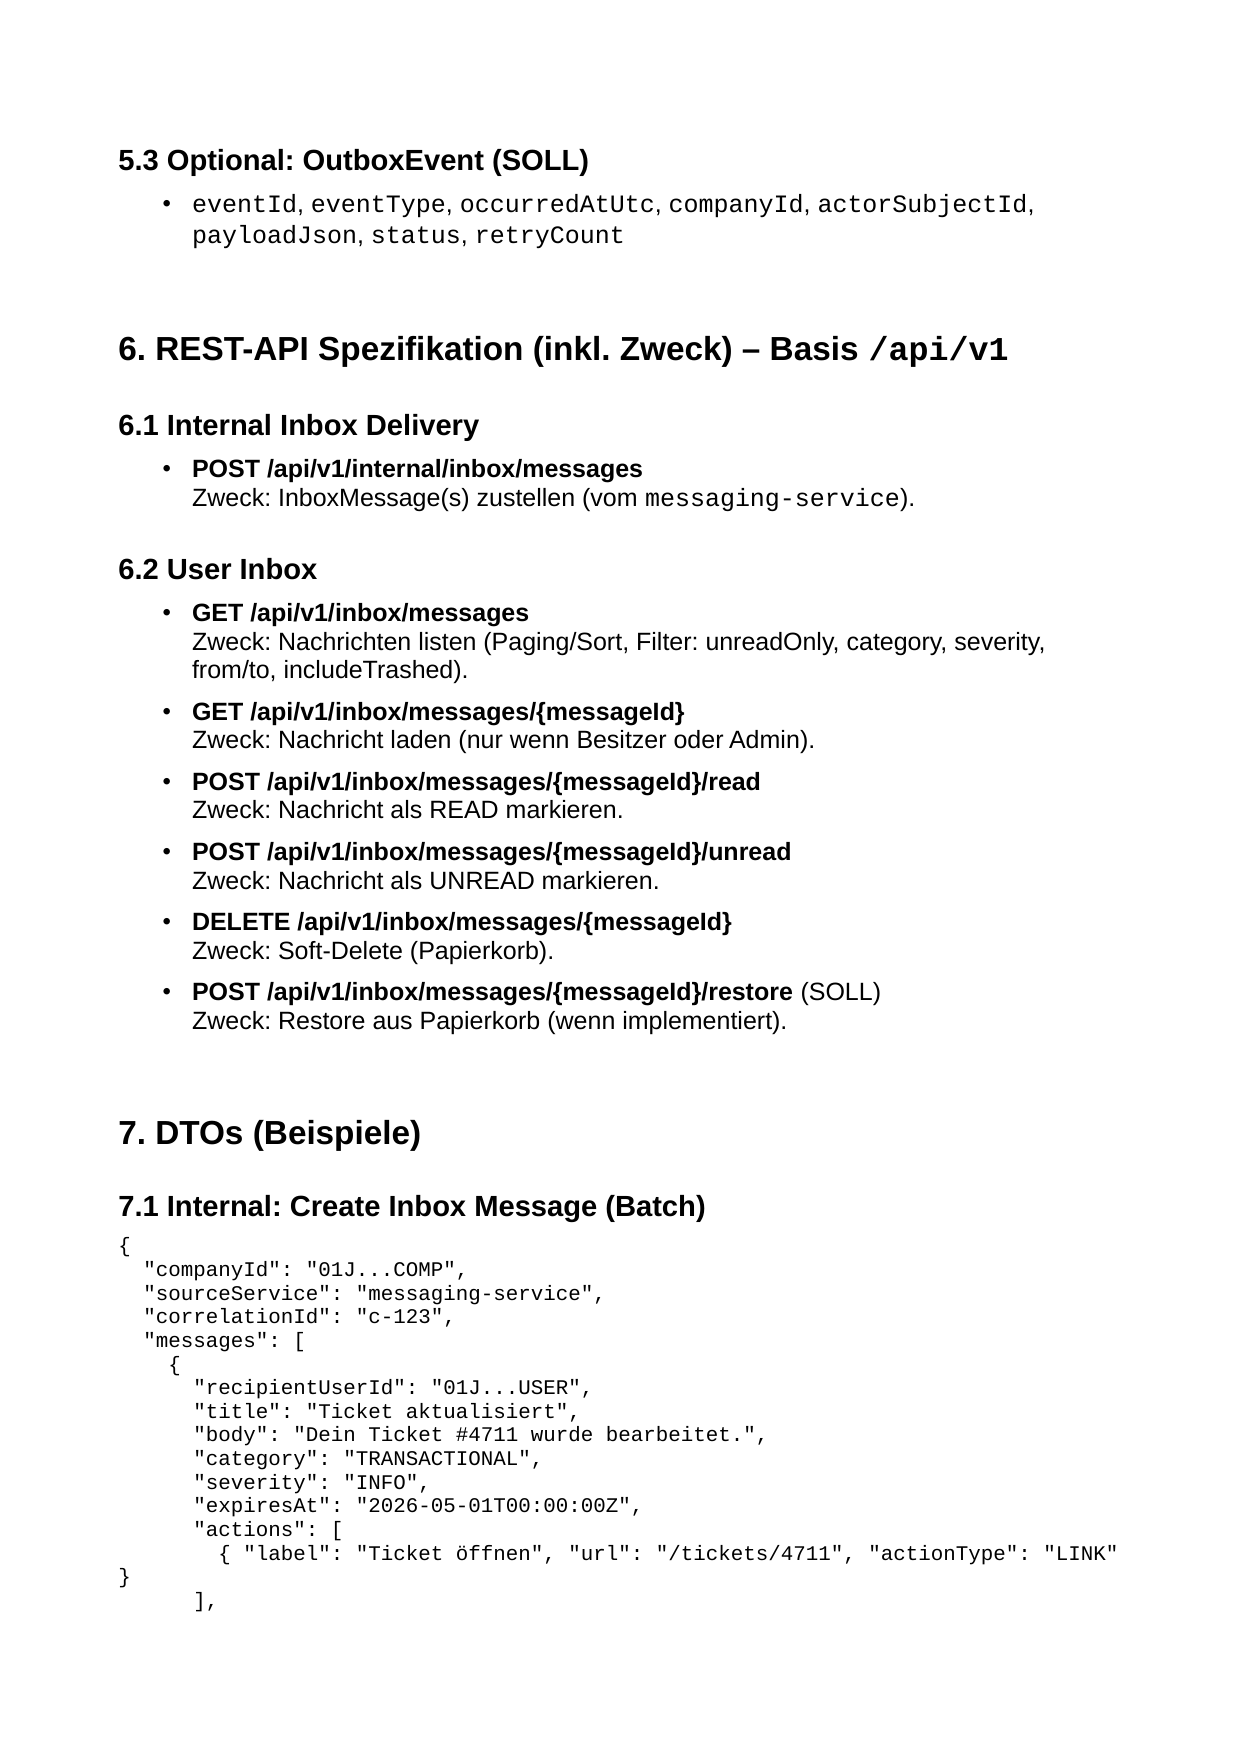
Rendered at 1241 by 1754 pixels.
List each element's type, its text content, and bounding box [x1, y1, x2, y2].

subtitle 5.3 Optional: OutboxEvent (SOLL) [118, 143, 1122, 177]
text "body": "Dein Ticket #4711 wurde bearbeitet.", [118, 1424, 1122, 1448]
text "correlationId": "c-123", [118, 1306, 1122, 1330]
text "severity": "INFO", [118, 1472, 1122, 1495]
text "sourceService": "messaging-service", [118, 1283, 1122, 1306]
subtitle 6.1 Internal Inbox Delivery [118, 408, 1122, 442]
list POST /api/v1/inbox/messages/{messageId}/read Zweck: Nachricht als READ markieren. [162, 767, 1122, 824]
list GET /api/v1/inbox/messages Zweck: Nachrichten listen (Paging/Sort, Filter: unreadOnly, category, severity, from/to, includeTrashed). [162, 598, 1122, 684]
text "actions": [ [118, 1519, 1122, 1543]
list POST /api/v1/inbox/messages/{messageId}/unread Zweck: Nachricht als UNREAD markieren. [162, 837, 1122, 894]
list POST /api/v1/internal/inbox/messages Zweck: InboxMessage(s) zustellen (vom messaging-service). [162, 454, 1122, 514]
text "messages": [ [118, 1330, 1122, 1353]
list POST /api/v1/inbox/messages/{messageId}/restore (SOLL) Zweck: Restore aus Papierkorb (wenn implementiert). [162, 977, 1122, 1034]
text ], [118, 1590, 1122, 1614]
list DELETE /api/v1/inbox/messages/{messageId} Zweck: Soft-Delete (Papierkorb). [162, 907, 1122, 964]
text { [118, 1235, 1122, 1259]
list GET /api/v1/inbox/messages/{messageId} Zweck: Nachricht laden (nur wenn Besitzer oder Admin). [162, 697, 1122, 754]
list eventId, eventType, occurredAtUtc, companyId, actorSubjectId, payloadJson, status, retryCount [162, 189, 1122, 251]
text "recipientUserId": "01J...USER", [118, 1377, 1122, 1401]
text "category": "TRANSACTIONAL", [118, 1448, 1122, 1472]
subtitle 6.2 User Inbox [118, 552, 1122, 585]
subtitle 6. REST-API Spezifikation (inkl. Zweck) – Basis /api/v1 [118, 329, 1122, 371]
text "expiresAt": "2026-05-01T00:00:00Z", [118, 1495, 1122, 1519]
subtitle 7.1 Internal: Create Inbox Message (Batch) [118, 1189, 1122, 1223]
text "companyId": "01J...COMP", [118, 1259, 1122, 1283]
text { "label": "Ticket öffnen", "url": "/tickets/4711", "actionType": "LINK" } [118, 1543, 1122, 1590]
text { [118, 1353, 1122, 1377]
subtitle 7. DTOs (Beispiele) [118, 1113, 1122, 1152]
text "title": "Ticket aktualisiert", [118, 1401, 1122, 1424]
